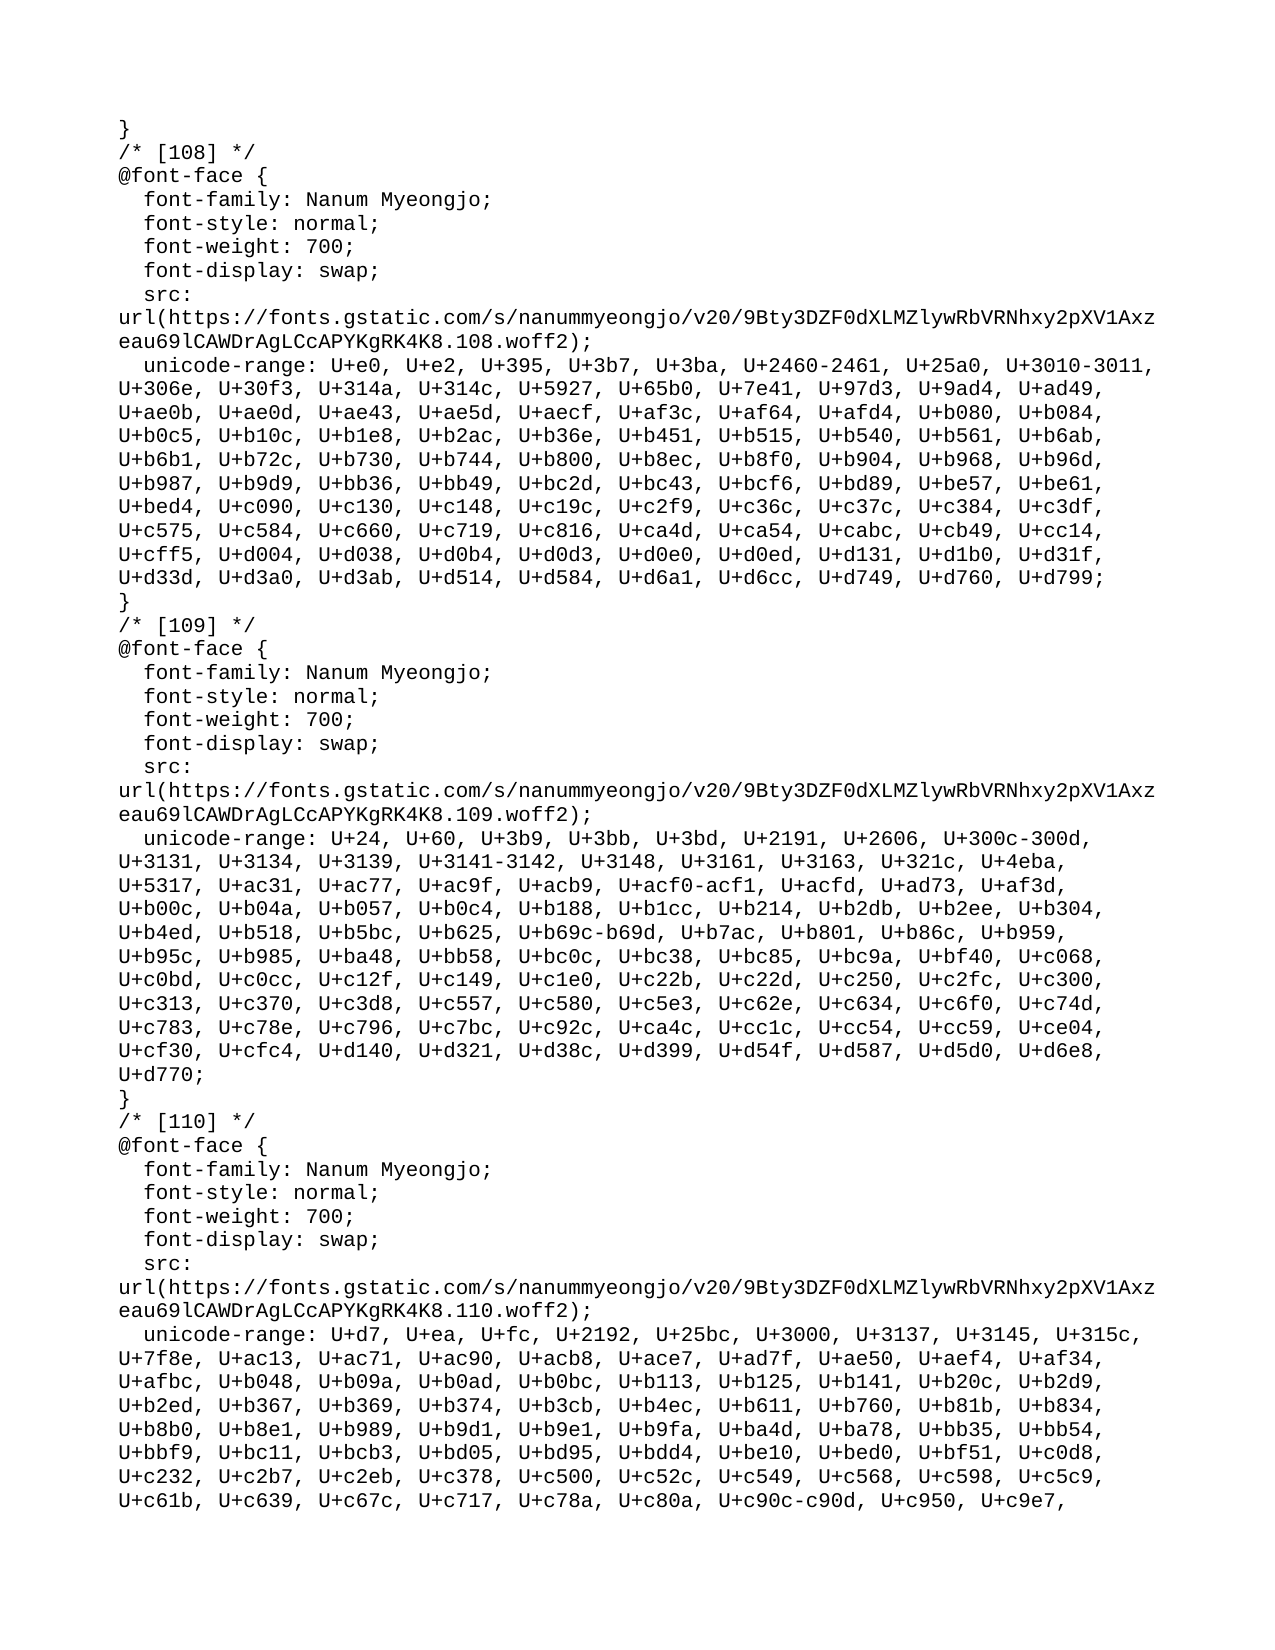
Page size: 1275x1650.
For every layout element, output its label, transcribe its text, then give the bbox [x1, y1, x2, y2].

text unicode-range: U+d7, U+ea, U+fc, U+2192, U+25bc, U+3000, U+3137, U+3145, U+315c, U+7f8e, U+ac13, U+ac71, U+ac90, U+acb8, U+ace7, U+ad7f, U+ae50, U+aef4, U+af34, U+afbc, U+b048, U+b09a, U+b0ad, U+b0bc, U+b113, U+b125, U+b141, U+b20c, U+b2d9, U+b2ed, U+b367, U+b369, U+b374, U+b3cb, U+b4ec, U+b611, U+b760, U+b81b, U+b834, U+b8b0, U+b8e1, U+b989, U+b9d1, U+b9e1, U+b9fa, U+ba4d, U+ba78, U+bb35, U+bb54, U+bbf9, U+bc11, U+bcb3, U+bd05, U+bd95, U+bdd4, U+be10, U+bed0, U+bf51, U+c0d8, U+c232, U+c2b7, U+c2eb, U+c378, U+c500, U+c52c, U+c549, U+c568, U+c598, U+c5c9, U+c61b, U+c639, U+c67c, U+c717, U+c78a, U+c80a, U+c90c-c90d, U+c950, U+c9e7, [118, 1324, 1157, 1513]
text @font-face { [118, 638, 1157, 662]
text src: url(https://fonts.gstatic.com/s/nanummyeongjo/v20/9Bty3DZF0dXLMZlywRbVRNhxy2pXV1Axzeau69lCAWDrAgLCcAPYKgRK4K8.109.woff2); [118, 757, 1157, 827]
text @font-face { [118, 165, 1157, 189]
text } [118, 118, 1157, 142]
text unicode-range: U+e0, U+e2, U+395, U+3b7, U+3ba, U+2460-2461, U+25a0, U+3010-3011, U+306e, U+30f3, U+314a, U+314c, U+5927, U+65b0, U+7e41, U+97d3, U+9ad4, U+ad49, U+ae0b, U+ae0d, U+ae43, U+ae5d, U+aecf, U+af3c, U+af64, U+afd4, U+b080, U+b084, U+b0c5, U+b10c, U+b1e8, U+b2ac, U+b36e, U+b451, U+b515, U+b540, U+b561, U+b6ab, U+b6b1, U+b72c, U+b730, U+b744, U+b800, U+b8ec, U+b8f0, U+b904, U+b968, U+b96d, U+b987, U+b9d9, U+bb36, U+bb49, U+bc2d, U+bc43, U+bcf6, U+bd89, U+be57, U+be61, U+bed4, U+c090, U+c130, U+c148, U+c19c, U+c2f9, U+c36c, U+c37c, U+c384, U+c3df, U+c575, U+c584, U+c660, U+c719, U+c816, U+ca4d, U+ca54, U+cabc, U+cb49, U+cc14, U+cff5, U+d004, U+d038, U+d0b4, U+d0d3, U+d0e0, U+d0ed, U+d131, U+d1b0, U+d31f, U+d33d, U+d3a0, U+d3ab, U+d514, U+d584, U+d6a1, U+d6cc, U+d749, U+d760, U+d799; [118, 354, 1157, 591]
text font-style: normal; [118, 686, 1157, 709]
text @font-face { [118, 1135, 1157, 1158]
text src: url(https://fonts.gstatic.com/s/nanummyeongjo/v20/9Bty3DZF0dXLMZlywRbVRNhxy2pXV1Axzeau69lCAWDrAgLCcAPYKgRK4K8.110.woff2); [118, 1253, 1157, 1324]
text font-family: Nanum Myeongjo; [118, 662, 1157, 686]
text font-display: swap; [118, 1229, 1157, 1253]
text unicode-range: U+24, U+60, U+3b9, U+3bb, U+3bd, U+2191, U+2606, U+300c-300d, U+3131, U+3134, U+3139, U+3141-3142, U+3148, U+3161, U+3163, U+321c, U+4eba, U+5317, U+ac31, U+ac77, U+ac9f, U+acb9, U+acf0-acf1, U+acfd, U+ad73, U+af3d, U+b00c, U+b04a, U+b057, U+b0c4, U+b188, U+b1cc, U+b214, U+b2db, U+b2ee, U+b304, U+b4ed, U+b518, U+b5bc, U+b625, U+b69c-b69d, U+b7ac, U+b801, U+b86c, U+b959, U+b95c, U+b985, U+ba48, U+bb58, U+bc0c, U+bc38, U+bc85, U+bc9a, U+bf40, U+c068, U+c0bd, U+c0cc, U+c12f, U+c149, U+c1e0, U+c22b, U+c22d, U+c250, U+c2fc, U+c300, U+c313, U+c370, U+c3d8, U+c557, U+c580, U+c5e3, U+c62e, U+c634, U+c6f0, U+c74d, U+c783, U+c78e, U+c796, U+c7bc, U+c92c, U+ca4c, U+cc1c, U+cc54, U+cc59, U+ce04, U+cf30, U+cfc4, U+d140, U+d321, U+d38c, U+d399, U+d54f, U+d587, U+d5d0, U+d6e8, U+d770; [118, 827, 1157, 1088]
text /* [109] */ [118, 615, 1157, 638]
text font-display: swap; [118, 733, 1157, 757]
text font-family: Nanum Myeongjo; [118, 189, 1157, 213]
text } [118, 591, 1157, 615]
text /* [108] */ [118, 142, 1157, 165]
text font-weight: 700; [118, 1206, 1157, 1229]
text font-style: normal; [118, 1182, 1157, 1206]
text font-display: swap; [118, 260, 1157, 284]
text font-family: Nanum Myeongjo; [118, 1158, 1157, 1182]
text src: url(https://fonts.gstatic.com/s/nanummyeongjo/v20/9Bty3DZF0dXLMZlywRbVRNhxy2pXV1Axzeau69lCAWDrAgLCcAPYKgRK4K8.108.woff2); [118, 284, 1157, 354]
text font-weight: 700; [118, 236, 1157, 260]
text } [118, 1088, 1157, 1111]
text /* [110] */ [118, 1111, 1157, 1135]
text font-style: normal; [118, 213, 1157, 236]
text font-weight: 700; [118, 709, 1157, 733]
